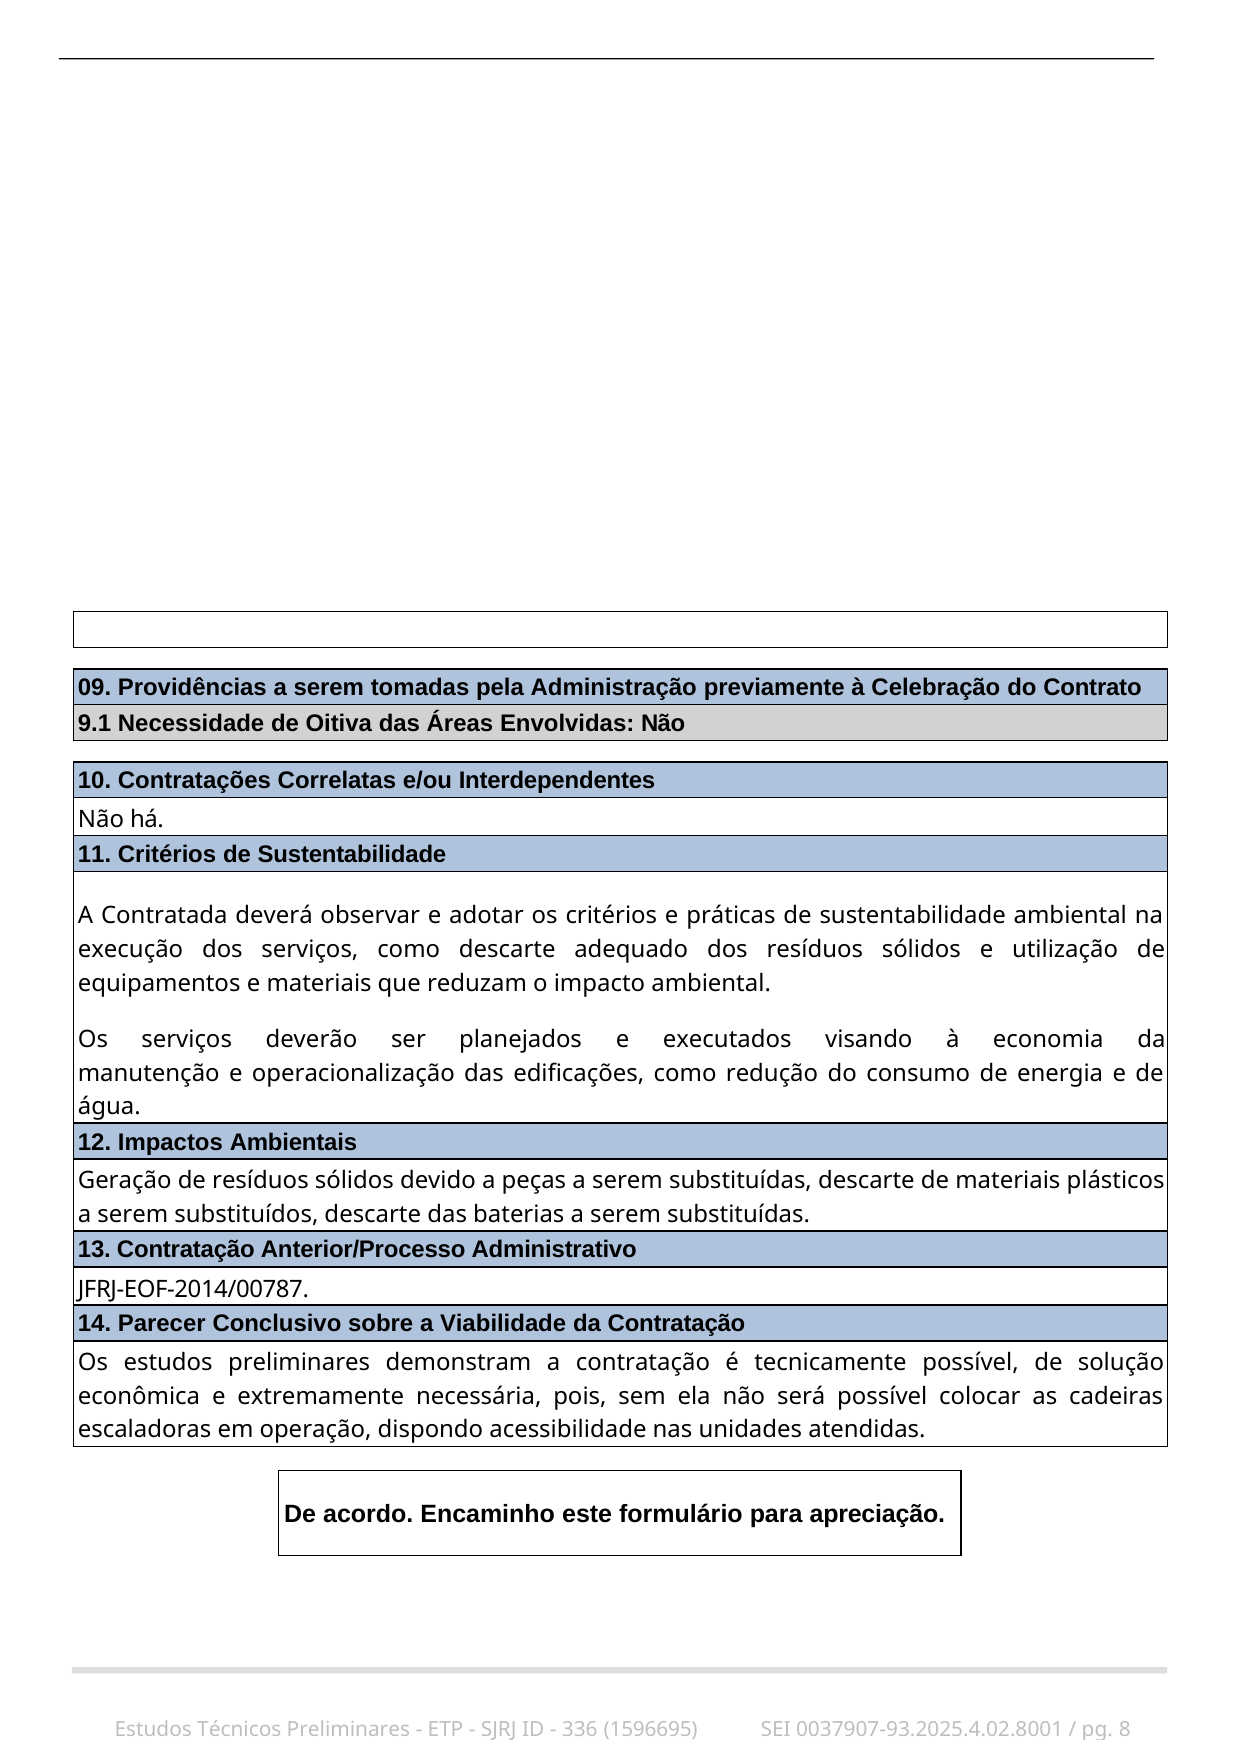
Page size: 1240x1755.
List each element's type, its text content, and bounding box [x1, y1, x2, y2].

table_header 09. Providências a serem tomadas pela Administração previamente à Celebração do Contrato [74, 670, 1167, 704]
table_header [74, 612, 1167, 647]
table_cell 11. Critérios de Sustentabilidade [74, 836, 1167, 871]
table_cell 12. Impactos Ambientais [74, 1124, 1167, 1158]
table_cell 9.1 Necessidade de Oitiva das Áreas Envolvidas: Não [74, 705, 1167, 740]
table_cell 13. Contratação Anterior/Processo Administrativo [74, 1232, 1167, 1266]
table_cell Os estudos preliminares demonstram a contratação é tecnicamente possível, de solução econômica e extremamente necessária, pois, sem ela não será possível colocar as cadeiras escaladoras em operação, dispondo acessibilidade nas unidades atendidas. [74, 1342, 1167, 1446]
table_cell 14. Parecer Conclusivo sobre a Viabilidade da Contratação [74, 1306, 1167, 1340]
table_cell Geração de resíduos sólidos devido a peças a serem substituídas, descarte de materiais plásticos a serem substituídos, descarte das baterias a serem substituídas. [74, 1160, 1167, 1230]
table_header 10. Contratações Correlatas e/ou Interdependentes [74, 763, 1167, 797]
table_cell A Contratada deverá observar e adotar os critérios e práticas de sustentabilidade ambiental na execução dos serviços, como descarte adequado dos resíduos sólidos e utilização de equipamentos e materiais que reduzam o impacto ambiental. Os serviços deverão ser planejados e executados visando à economia da manutenção e operacionalização das edificações, como redução do consumo de energia e de água. [74, 872, 1167, 1122]
text De acordo. Encaminho este formulário para apreciação. [284, 1499, 960, 1528]
table_cell JFRJ-EOF-2014/00787. [74, 1268, 1167, 1304]
table_cell Não há. [74, 798, 1167, 835]
